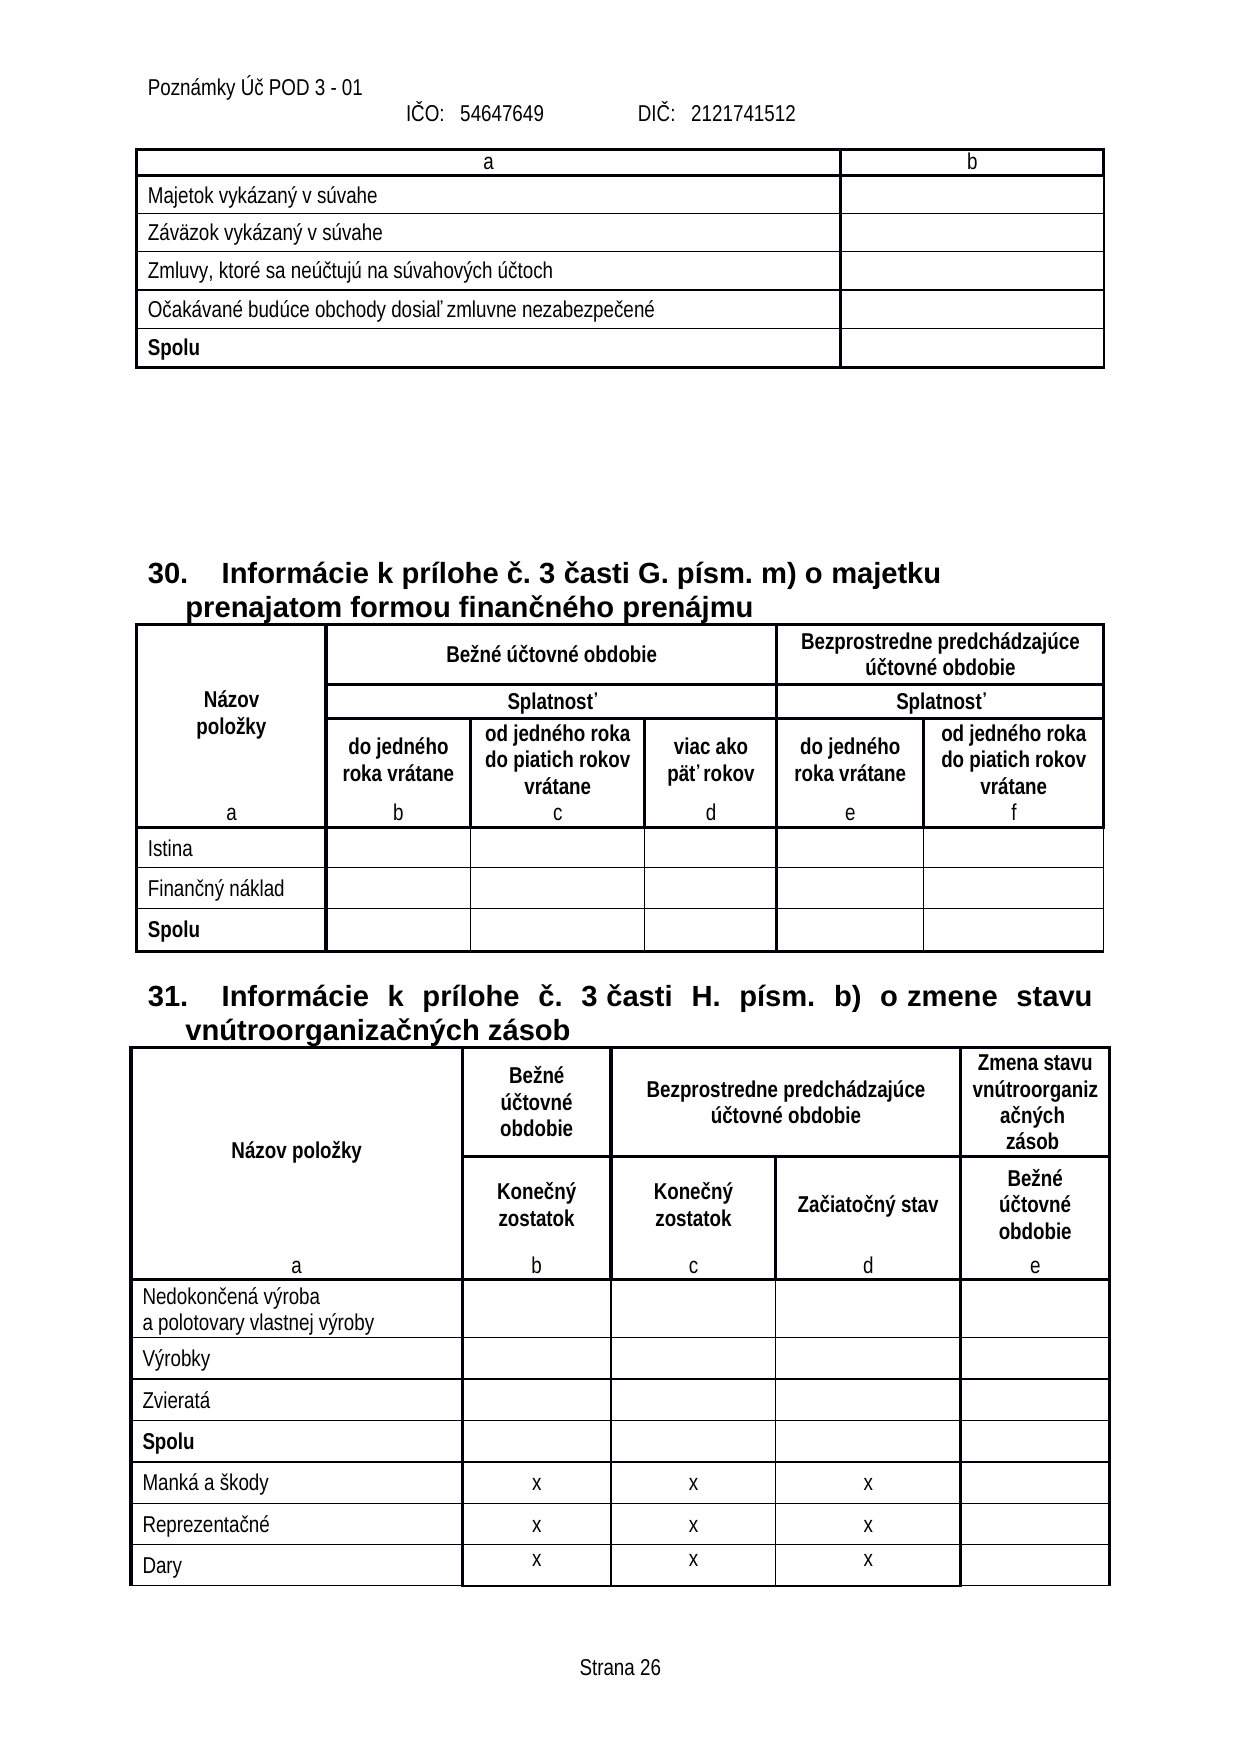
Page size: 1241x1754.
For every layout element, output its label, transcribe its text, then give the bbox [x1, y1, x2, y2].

table_cell [776, 1421, 959, 1461]
table_cell [328, 868, 470, 908]
table_cell [464, 1421, 610, 1461]
table_header Zmena stavu vnútroorganizačných zásob [962, 1049, 1108, 1155]
table_cell [842, 329, 1103, 366]
table_cell [612, 1380, 775, 1420]
table_cell Finančný náklad [138, 868, 324, 908]
table_cell b [328, 799, 469, 826]
table_cell [612, 1281, 775, 1337]
table_cell [842, 291, 1103, 328]
table_cell [778, 909, 923, 949]
table_cell [962, 1545, 1108, 1585]
table_cell Splatnosť [778, 686, 1102, 717]
table_cell Manká a škody [133, 1463, 461, 1502]
table_cell Záväzok vykázaný v súvahe [138, 214, 839, 251]
table_cell od jedného roka do piatich rokov vrátane [472, 720, 643, 799]
table_cell Istina [138, 829, 324, 867]
table_header Názov položky [133, 1049, 461, 1252]
table_cell c [472, 799, 643, 826]
table_cell [464, 1338, 610, 1378]
table_cell [464, 1380, 610, 1420]
table_cell x [776, 1545, 959, 1585]
table_cell Majetok vykázaný v súvahe [138, 177, 839, 212]
table_cell Konečný zostatok [464, 1158, 609, 1252]
table_cell [924, 868, 1103, 908]
table_header Bezprostredne predchádzajúce účtovné obdobie [778, 626, 1102, 683]
table_header Bežné účtovné obdobie [328, 626, 775, 683]
table_cell a [133, 1252, 461, 1278]
table_cell [778, 829, 923, 867]
table_cell [645, 829, 775, 867]
table_cell Konečný zostatok [613, 1158, 774, 1252]
table_cell x [776, 1463, 959, 1502]
table_cell c [613, 1252, 774, 1278]
table_cell b [464, 1252, 609, 1278]
table_cell [962, 1463, 1108, 1502]
table_cell x [612, 1504, 775, 1544]
table_cell [471, 868, 644, 908]
title Informácie k prílohe č. 3 časti G. písm. m) o majetku prenajatom formou finančného prenájmu [148, 556, 1092, 623]
table_cell b [842, 151, 1102, 174]
table_cell [645, 868, 775, 908]
table_cell [962, 1421, 1108, 1461]
table_cell [328, 829, 470, 867]
table_cell [962, 1338, 1108, 1378]
table_cell viac ako päť rokov [646, 720, 775, 799]
table_cell [776, 1380, 959, 1420]
table_cell [962, 1281, 1108, 1337]
table_cell [842, 252, 1103, 289]
table_cell [612, 1421, 775, 1461]
table_cell [924, 909, 1103, 949]
table_cell [842, 214, 1103, 251]
table_cell [962, 1380, 1108, 1420]
table_header Bezprostredne predchádzajúce účtovné obdobie [613, 1049, 959, 1155]
table_cell [471, 829, 644, 867]
table_cell a [138, 799, 324, 826]
table_header Bežné účtovné obdobie [464, 1049, 609, 1155]
table_cell x [776, 1504, 959, 1544]
table_cell [464, 1281, 610, 1337]
table_cell Očakávané budúce obchody dosiaľ zmluvne nezabezpečené [138, 291, 839, 328]
table_cell d [646, 799, 775, 826]
table_cell do jedného roka vrátane [778, 720, 922, 799]
table_header Názov položky [138, 626, 324, 799]
table_cell d [777, 1252, 959, 1278]
table_cell [471, 909, 644, 949]
table_cell x [612, 1463, 775, 1502]
table_cell x [464, 1463, 610, 1502]
table_cell do jedného roka vrátane [328, 720, 469, 799]
table_cell [612, 1338, 775, 1378]
table_cell [962, 1504, 1108, 1544]
table_cell x [464, 1545, 610, 1585]
table_cell Zvieratá [133, 1380, 461, 1420]
table_cell Spolu [138, 909, 324, 949]
table_cell [328, 909, 470, 949]
table_cell Spolu [138, 329, 839, 366]
table_cell Začiatočný stav [777, 1158, 959, 1252]
table_cell [776, 1338, 959, 1378]
table_cell [645, 909, 775, 949]
table_cell [842, 177, 1103, 212]
table_cell [778, 868, 923, 908]
table_cell e [962, 1252, 1108, 1278]
table_cell Nedokončená výroba a polotovary vlastnej výroby [133, 1281, 461, 1337]
title Informácie k prílohe č. 3 časti H. písm. b) o zmene stavu vnútroorganizačných zásob [148, 979, 1092, 1046]
table_cell Bežné účtovné obdobie [962, 1158, 1108, 1252]
table_cell Dary [133, 1545, 461, 1585]
table_cell Spolu [133, 1421, 461, 1461]
table_cell [776, 1281, 959, 1337]
table_cell x [612, 1545, 775, 1585]
table_cell Výrobky [133, 1338, 461, 1378]
table_cell od jedného roka do piatich rokov vrátane [925, 720, 1102, 799]
table_cell Reprezentačné [133, 1504, 461, 1544]
table_cell e [778, 799, 922, 826]
table_cell f [925, 799, 1102, 826]
table_cell Zmluvy, ktoré sa neúčtujú na súvahových účtoch [138, 252, 839, 289]
table_cell Splatnosť [328, 686, 775, 717]
table_cell [924, 829, 1103, 867]
table_cell a [138, 151, 839, 174]
table_cell x [464, 1504, 610, 1544]
